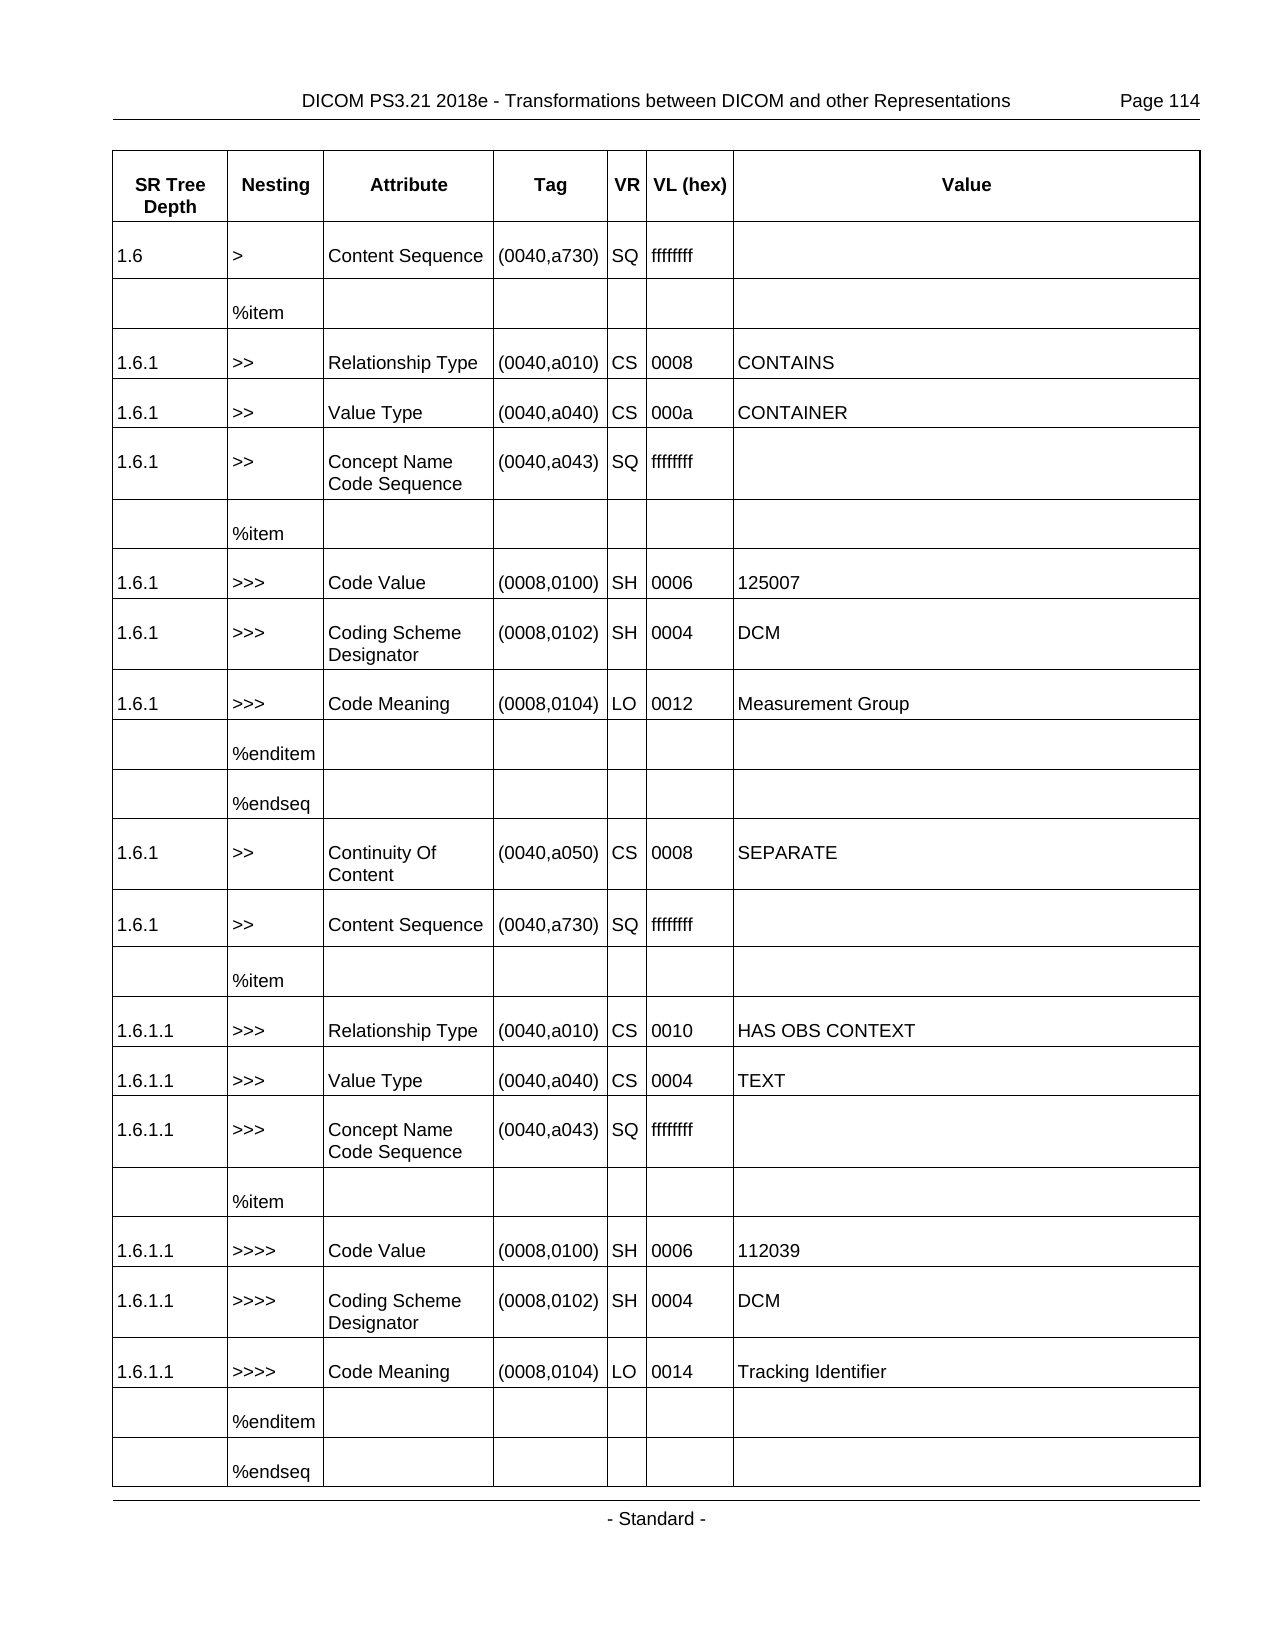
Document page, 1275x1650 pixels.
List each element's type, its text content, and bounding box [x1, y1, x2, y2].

table_cell 0012 [647, 670, 733, 719]
table_cell [113, 1168, 227, 1216]
table_cell ffffffff [647, 428, 733, 498]
table_cell Relationship Type [324, 997, 493, 1046]
table_cell 1.6.1 [113, 819, 227, 889]
table_cell Relationship Type [324, 329, 493, 377]
table_cell >> [228, 819, 323, 889]
table_cell Code Meaning [324, 1338, 493, 1387]
table_cell [324, 1438, 493, 1486]
table_header VR [608, 151, 646, 221]
table_cell 1.6.1.1 [113, 1217, 227, 1266]
table_cell Code Meaning [324, 670, 493, 719]
table_cell %enditem [228, 720, 323, 768]
table_header SR Tree Depth [113, 151, 227, 221]
table_cell CS [608, 329, 646, 377]
table_cell 0010 [647, 997, 733, 1046]
table_cell (0040,a040) [494, 379, 607, 427]
table_cell (0040,a730) [494, 222, 607, 278]
table_cell [608, 279, 646, 328]
table_cell 1.6.1.1 [113, 1096, 227, 1167]
table_cell 1.6.1 [113, 890, 227, 946]
table_cell ffffffff [647, 222, 733, 278]
table_cell [324, 770, 493, 818]
table_cell (0008,0100) [494, 549, 607, 598]
table_cell 000a [647, 379, 733, 427]
table_cell 1.6.1.1 [113, 997, 227, 1046]
table_cell [734, 1388, 1199, 1437]
table_cell CS [608, 819, 646, 889]
table_cell [647, 279, 733, 328]
table_cell Content Sequence [324, 890, 493, 946]
table_cell ffffffff [647, 890, 733, 946]
table_cell [734, 1096, 1199, 1167]
table_cell (0040,a043) [494, 428, 607, 498]
table_cell [324, 279, 493, 328]
table_cell ffffffff [647, 1096, 733, 1167]
table_cell >>> [228, 670, 323, 719]
table_cell 0014 [647, 1338, 733, 1387]
table_header Attribute [324, 151, 493, 221]
table_cell 1.6.1 [113, 428, 227, 498]
table_cell [324, 947, 493, 996]
table_cell [647, 1388, 733, 1437]
table_cell Value Type [324, 379, 493, 427]
table_cell >> [228, 428, 323, 498]
table_cell (0008,0100) [494, 1217, 607, 1266]
table_cell 1.6 [113, 222, 227, 278]
table_cell 125007 [734, 549, 1199, 598]
table_cell [494, 500, 607, 548]
table_cell >>> [228, 549, 323, 598]
table_cell [494, 279, 607, 328]
table_cell [608, 1438, 646, 1486]
table_cell Measurement Group [734, 670, 1199, 719]
table_cell [494, 947, 607, 996]
table_cell [494, 1388, 607, 1437]
table_cell SH [608, 599, 646, 669]
table_cell CS [608, 1047, 646, 1095]
table_cell [113, 1388, 227, 1437]
table_cell [494, 720, 607, 768]
table_cell >>> [228, 1096, 323, 1167]
table_header Nesting [228, 151, 323, 221]
table_cell (0008,0104) [494, 1338, 607, 1387]
table_header Value [734, 151, 1199, 221]
table_cell >>>> [228, 1338, 323, 1387]
table_cell SH [608, 549, 646, 598]
table_cell %endseq [228, 1438, 323, 1486]
table_cell %endseq [228, 770, 323, 818]
table_cell 0006 [647, 1217, 733, 1266]
table_cell >> [228, 329, 323, 377]
table_cell (0040,a010) [494, 997, 607, 1046]
table_cell [647, 1438, 733, 1486]
table_cell 0006 [647, 549, 733, 598]
table_cell [734, 770, 1199, 818]
table_cell [647, 500, 733, 548]
table_cell >>>> [228, 1217, 323, 1266]
table_cell Content Sequence [324, 222, 493, 278]
table_cell [647, 770, 733, 818]
table_cell 1.6.1.1 [113, 1338, 227, 1387]
table_cell SH [608, 1217, 646, 1266]
table_cell [734, 279, 1199, 328]
table_cell %item [228, 1168, 323, 1216]
table_cell [324, 500, 493, 548]
table_cell 112039 [734, 1217, 1199, 1266]
table_cell >> [228, 379, 323, 427]
table_cell (0008,0104) [494, 670, 607, 719]
table_cell [494, 1438, 607, 1486]
table_header VL (hex) [647, 151, 733, 221]
table_cell 1.6.1 [113, 599, 227, 669]
table_cell 0004 [647, 1267, 733, 1337]
table_cell Concept Name Code Sequence [324, 428, 493, 498]
table_cell SQ [608, 1096, 646, 1167]
table_cell [734, 1438, 1199, 1486]
table_cell (0040,a730) [494, 890, 607, 946]
table_cell %enditem [228, 1388, 323, 1437]
table_cell 1.6.1.1 [113, 1047, 227, 1095]
table_cell (0008,0102) [494, 1267, 607, 1337]
table_cell [324, 720, 493, 768]
table_cell >>>> [228, 1267, 323, 1337]
table_cell [324, 1388, 493, 1437]
table_cell >>> [228, 599, 323, 669]
table_cell CONTAINER [734, 379, 1199, 427]
table_cell 0004 [647, 599, 733, 669]
table_cell [608, 770, 646, 818]
table_cell SQ [608, 428, 646, 498]
table_cell 1.6.1 [113, 549, 227, 598]
table_cell [734, 222, 1199, 278]
table_cell >>> [228, 1047, 323, 1095]
table_cell SH [608, 1267, 646, 1337]
table_cell DCM [734, 1267, 1199, 1337]
table_cell Tracking Identifier [734, 1338, 1199, 1387]
table_cell CS [608, 997, 646, 1046]
table_cell [113, 1438, 227, 1486]
table_cell Code Value [324, 1217, 493, 1266]
table_cell [608, 720, 646, 768]
table_cell [734, 890, 1199, 946]
table_cell %item [228, 947, 323, 996]
table_cell >>> [228, 997, 323, 1046]
table_cell [734, 500, 1199, 548]
table_cell 0008 [647, 329, 733, 377]
table_cell LO [608, 1338, 646, 1387]
table_cell Value Type [324, 1047, 493, 1095]
table_cell Continuity Of Content [324, 819, 493, 889]
table_cell Concept Name Code Sequence [324, 1096, 493, 1167]
table_cell [647, 947, 733, 996]
table_cell DCM [734, 599, 1199, 669]
table_cell SQ [608, 222, 646, 278]
table_cell 1.6.1 [113, 379, 227, 427]
table_cell Code Value [324, 549, 493, 598]
table_cell [494, 770, 607, 818]
table_cell [494, 1168, 607, 1216]
table_cell [608, 500, 646, 548]
table_cell [324, 1168, 493, 1216]
table_cell LO [608, 670, 646, 719]
table_cell [113, 947, 227, 996]
table_cell 0008 [647, 819, 733, 889]
table_cell 0004 [647, 1047, 733, 1095]
table_cell (0040,a050) [494, 819, 607, 889]
table_cell Coding Scheme Designator [324, 1267, 493, 1337]
table_cell HAS OBS CONTEXT [734, 997, 1199, 1046]
table_cell [608, 1168, 646, 1216]
table_cell [734, 720, 1199, 768]
table_cell [608, 1388, 646, 1437]
table_cell (0040,a040) [494, 1047, 607, 1095]
table_cell (0040,a010) [494, 329, 607, 377]
table_cell [734, 947, 1199, 996]
table_cell [734, 1168, 1199, 1216]
table_cell 1.6.1.1 [113, 1267, 227, 1337]
table_cell Coding Scheme Designator [324, 599, 493, 669]
table_cell 1.6.1 [113, 670, 227, 719]
table_cell [113, 720, 227, 768]
table_cell [113, 770, 227, 818]
table_cell [113, 279, 227, 328]
table_cell SQ [608, 890, 646, 946]
table_cell (0008,0102) [494, 599, 607, 669]
table_cell %item [228, 279, 323, 328]
table_cell CS [608, 379, 646, 427]
table_cell 1.6.1 [113, 329, 227, 377]
table_cell %item [228, 500, 323, 548]
table_cell (0040,a043) [494, 1096, 607, 1167]
table_cell [647, 1168, 733, 1216]
table_cell CONTAINS [734, 329, 1199, 377]
table_cell [647, 720, 733, 768]
table_header Tag [494, 151, 607, 221]
table_cell [113, 500, 227, 548]
table_cell [734, 428, 1199, 498]
table_cell SEPARATE [734, 819, 1199, 889]
table_cell [608, 947, 646, 996]
table_cell >> [228, 890, 323, 946]
table_cell TEXT [734, 1047, 1199, 1095]
table_cell > [228, 222, 323, 278]
